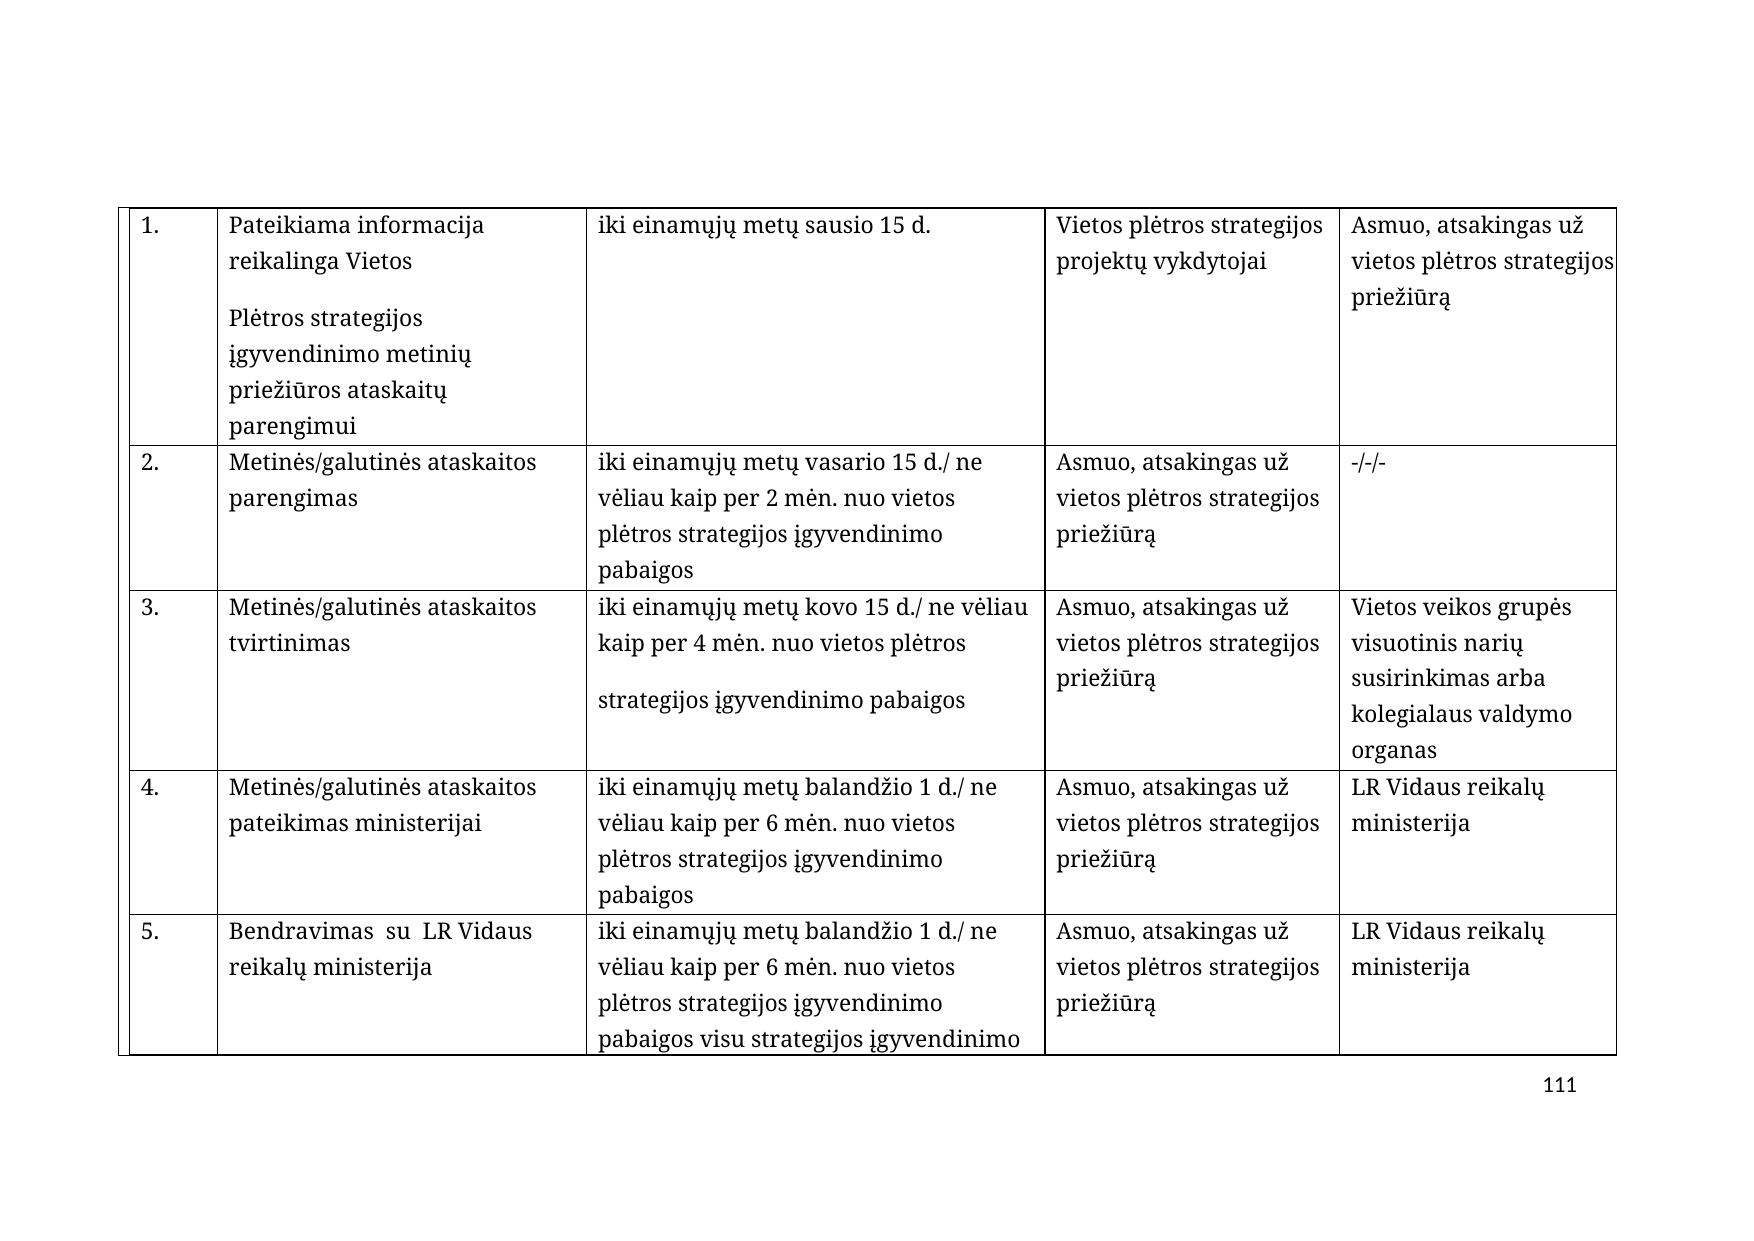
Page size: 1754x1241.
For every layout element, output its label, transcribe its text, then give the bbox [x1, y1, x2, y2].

table_cell 4. [130, 771, 217, 914]
table_cell 1. [130, 209, 217, 445]
table_cell Asmuo, atsakingas už vietos plėtros strategijos priežiūrą [1046, 915, 1339, 1054]
table_cell LR Vidaus reikalų ministerija [1340, 771, 1616, 914]
table_cell iki einamųjų metų balandžio 1 d./ ne vėliau kaip per 6 mėn. nuo vietos plėtros strategijos įgyvendinimo pabaigos [587, 771, 1044, 914]
table_cell Metinės/galutinės ataskaitos tvirtinimas [218, 591, 586, 770]
table_cell iki einamųjų metų vasario 15 d./ ne vėliau kaip per 2 mėn. nuo vietos plėtros strategijos įgyvendinimo pabaigos [587, 446, 1044, 589]
table_cell LR Vidaus reikalų ministerija [1340, 915, 1616, 1054]
table_cell Vietos plėtros strategijos projektų vykdytojai [1046, 209, 1339, 445]
table_cell Pateikiama informacija reikalinga Vietos Plėtros strategijos įgyvendinimo metinių priežiūros ataskaitų parengimui [218, 209, 586, 445]
table_cell Metinės/galutinės ataskaitos pateikimas ministerijai [218, 771, 586, 914]
table_cell Asmuo, atsakingas už vietos plėtros strategijos priežiūrą [1046, 446, 1339, 589]
table_cell Asmuo, atsakingas už vietos plėtros strategijos priežiūrą [1046, 771, 1339, 914]
table_cell 2. [130, 446, 217, 589]
table_cell 3. [130, 591, 217, 770]
table_cell Asmuo, atsakingas už vietos plėtros strategijos priežiūrą [1046, 591, 1339, 770]
table_cell Metinės/galutinės ataskaitos parengimas [218, 446, 586, 589]
table_cell -/-/- [1340, 446, 1616, 589]
table_cell iki einamųjų metų balandžio 1 d./ ne vėliau kaip per 6 mėn. nuo vietos plėtros strategijos įgyvendinimo pabaigos visu strategijos įgyvendinimo [587, 915, 1044, 1054]
table_cell 5. [130, 915, 217, 1054]
table_cell Asmuo, atsakingas už vietos plėtros strategijos priežiūrą [1340, 209, 1616, 445]
table_cell iki einamųjų metų kovo 15 d./ ne vėliau kaip per 4 mėn. nuo vietos plėtros strategijos įgyvendinimo pabaigos [587, 591, 1044, 770]
table_cell iki einamųjų metų sausio 15 d. [587, 209, 1044, 445]
table_cell Bendravimas su LR Vidaus reikalų ministerija [218, 915, 586, 1054]
table_cell Vietos veikos grupės visuotinis narių susirinkimas arba kolegialaus valdymo organas [1340, 591, 1616, 770]
